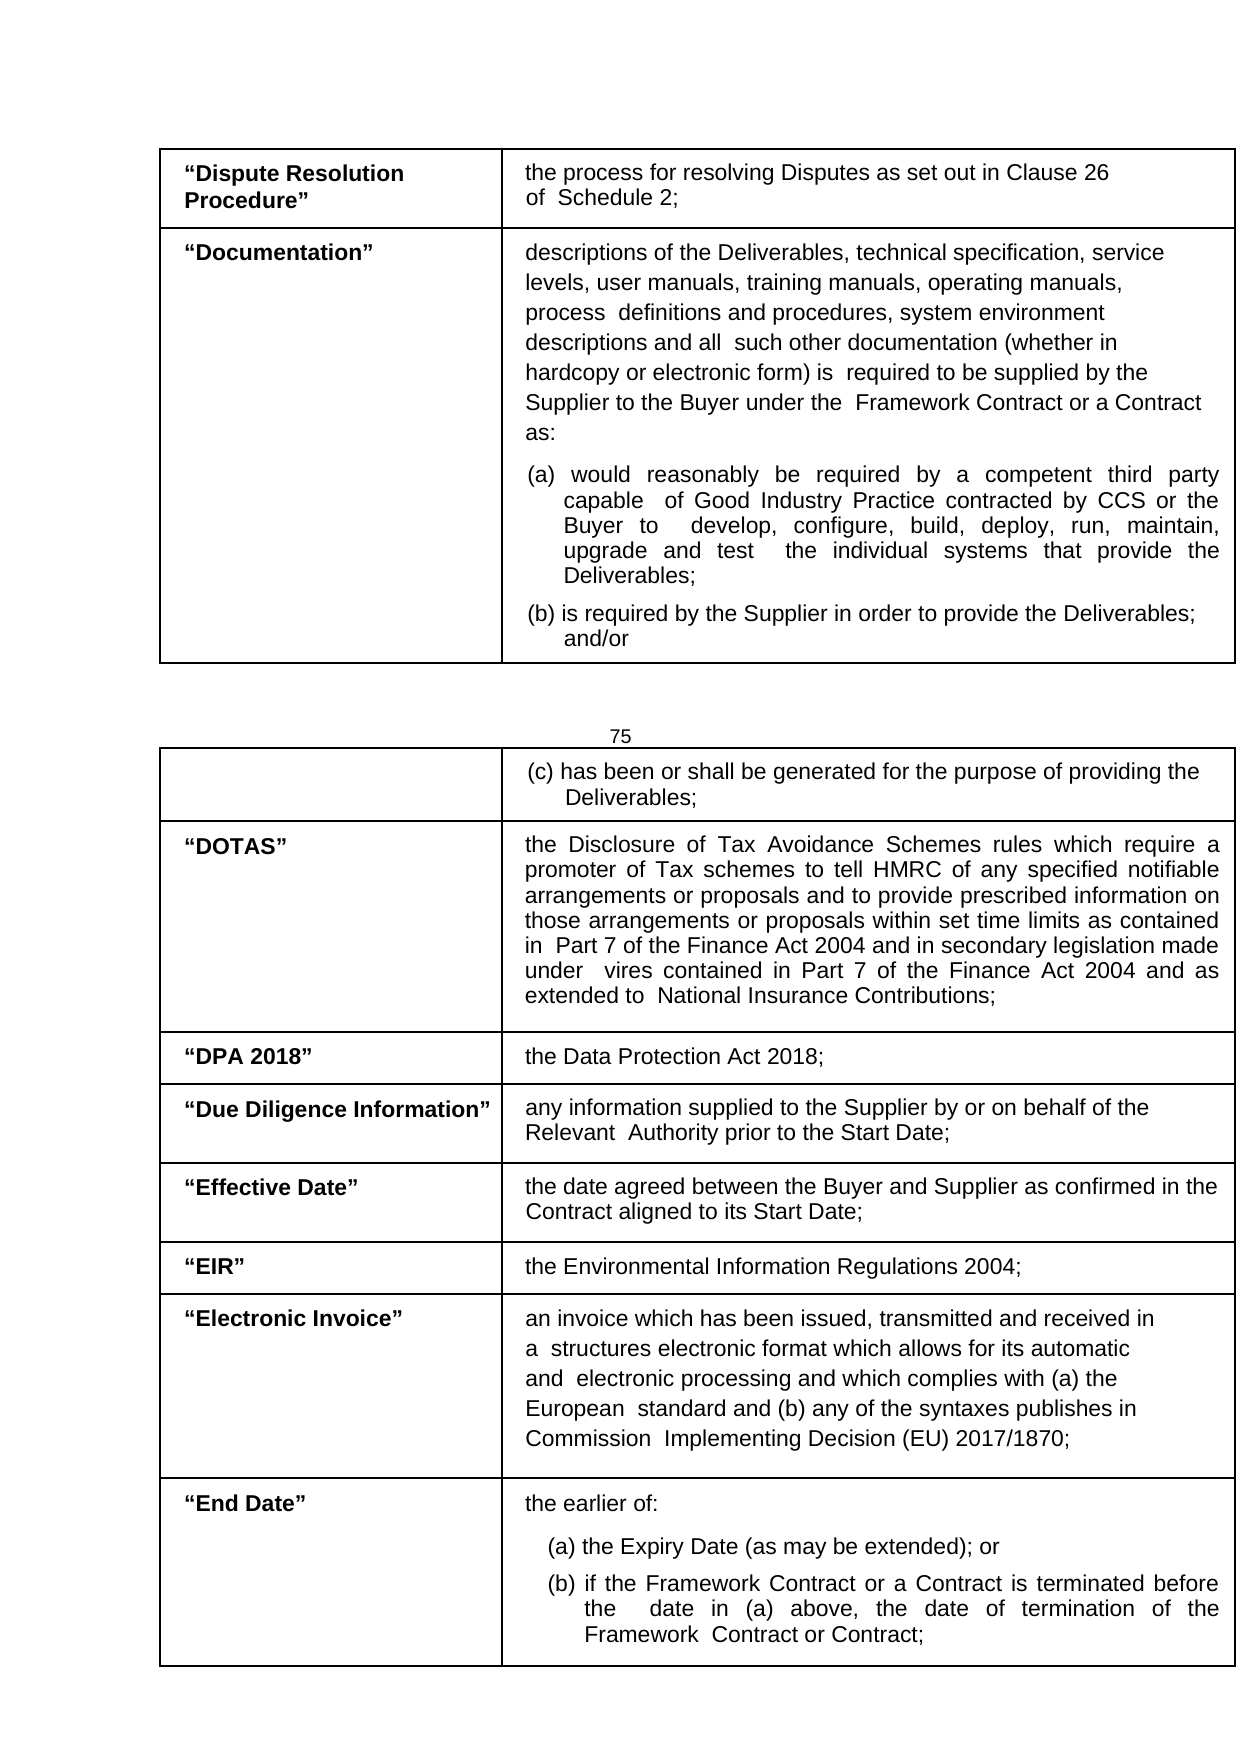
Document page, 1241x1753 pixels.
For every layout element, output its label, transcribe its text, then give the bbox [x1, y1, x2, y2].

text 75 [609, 724, 1224, 747]
table_cell “EIR” [161, 1243, 501, 1293]
table_cell the date agreed between the Buyer and Supplier as confirmed in the Contract aligned to its Start Date; [503, 1164, 1234, 1241]
table_cell any information supplied to the Supplier by or on behalf of the Relevant Authority prior to the Start Date; [503, 1085, 1234, 1162]
table_cell the process for resolving Disputes as set out in Clause 26 of Schedule 2; [503, 150, 1234, 227]
table_header [161, 749, 501, 820]
table_cell “End Date” [161, 1479, 501, 1665]
table_cell descriptions of the Deliverables, technical specification, service levels, user manuals, training manuals, operating manuals, process definitions and procedures, system environment descriptions and all such other documentation (whether in hardcopy or electronic form) is required to be supplied by the Supplier to the Buyer under the Framework Contract or a Contract as: (a) would reasonably be required by a competent third party capable of Good Industry Practice contracted by CCS or the Buyer to develop, configure, build, deploy, run, maintain, upgrade and test the individual systems that provide the Deliverables; (b) is required by the Supplier in order to provide the Deliverables; and/or [503, 229, 1234, 662]
table_header (c) has been or shall be generated for the purpose of providing the Deliverables; [503, 749, 1234, 820]
table_cell “Dispute Resolution Procedure” [161, 150, 501, 227]
table_cell “DOTAS” [161, 822, 501, 1031]
table_cell “DPA 2018” [161, 1033, 501, 1083]
table_cell “Documentation” [161, 229, 501, 662]
table_cell the earlier of: (a) the Expiry Date (as may be extended); or (b) if the Framework Contract or a Contract is terminated before the date in (a) above, the date of termination of the Framework Contract or Contract; [503, 1479, 1234, 1665]
table_cell the Disclosure of Tax Avoidance Schemes rules which require a promoter of Tax schemes to tell HMRC of any specified notifiable arrangements or proposals and to provide prescribed information on those arrangements or proposals within set time limits as contained in Part 7 of the Finance Act 2004 and in secondary legislation made under vires contained in Part 7 of the Finance Act 2004 and as extended to National Insurance Contributions; [503, 822, 1234, 1031]
table_cell “Electronic Invoice” [161, 1295, 501, 1477]
table_cell the Environmental Information Regulations 2004; [503, 1243, 1234, 1293]
table_cell “Effective Date” [161, 1164, 501, 1241]
table_cell the Data Protection Act 2018; [503, 1033, 1234, 1083]
table_cell “Due Diligence Information” [161, 1085, 501, 1162]
table_cell an invoice which has been issued, transmitted and received in a structures electronic format which allows for its automatic and electronic processing and which complies with (a) the European standard and (b) any of the syntaxes publishes in Commission Implementing Decision (EU) 2017/1870; [503, 1295, 1234, 1477]
